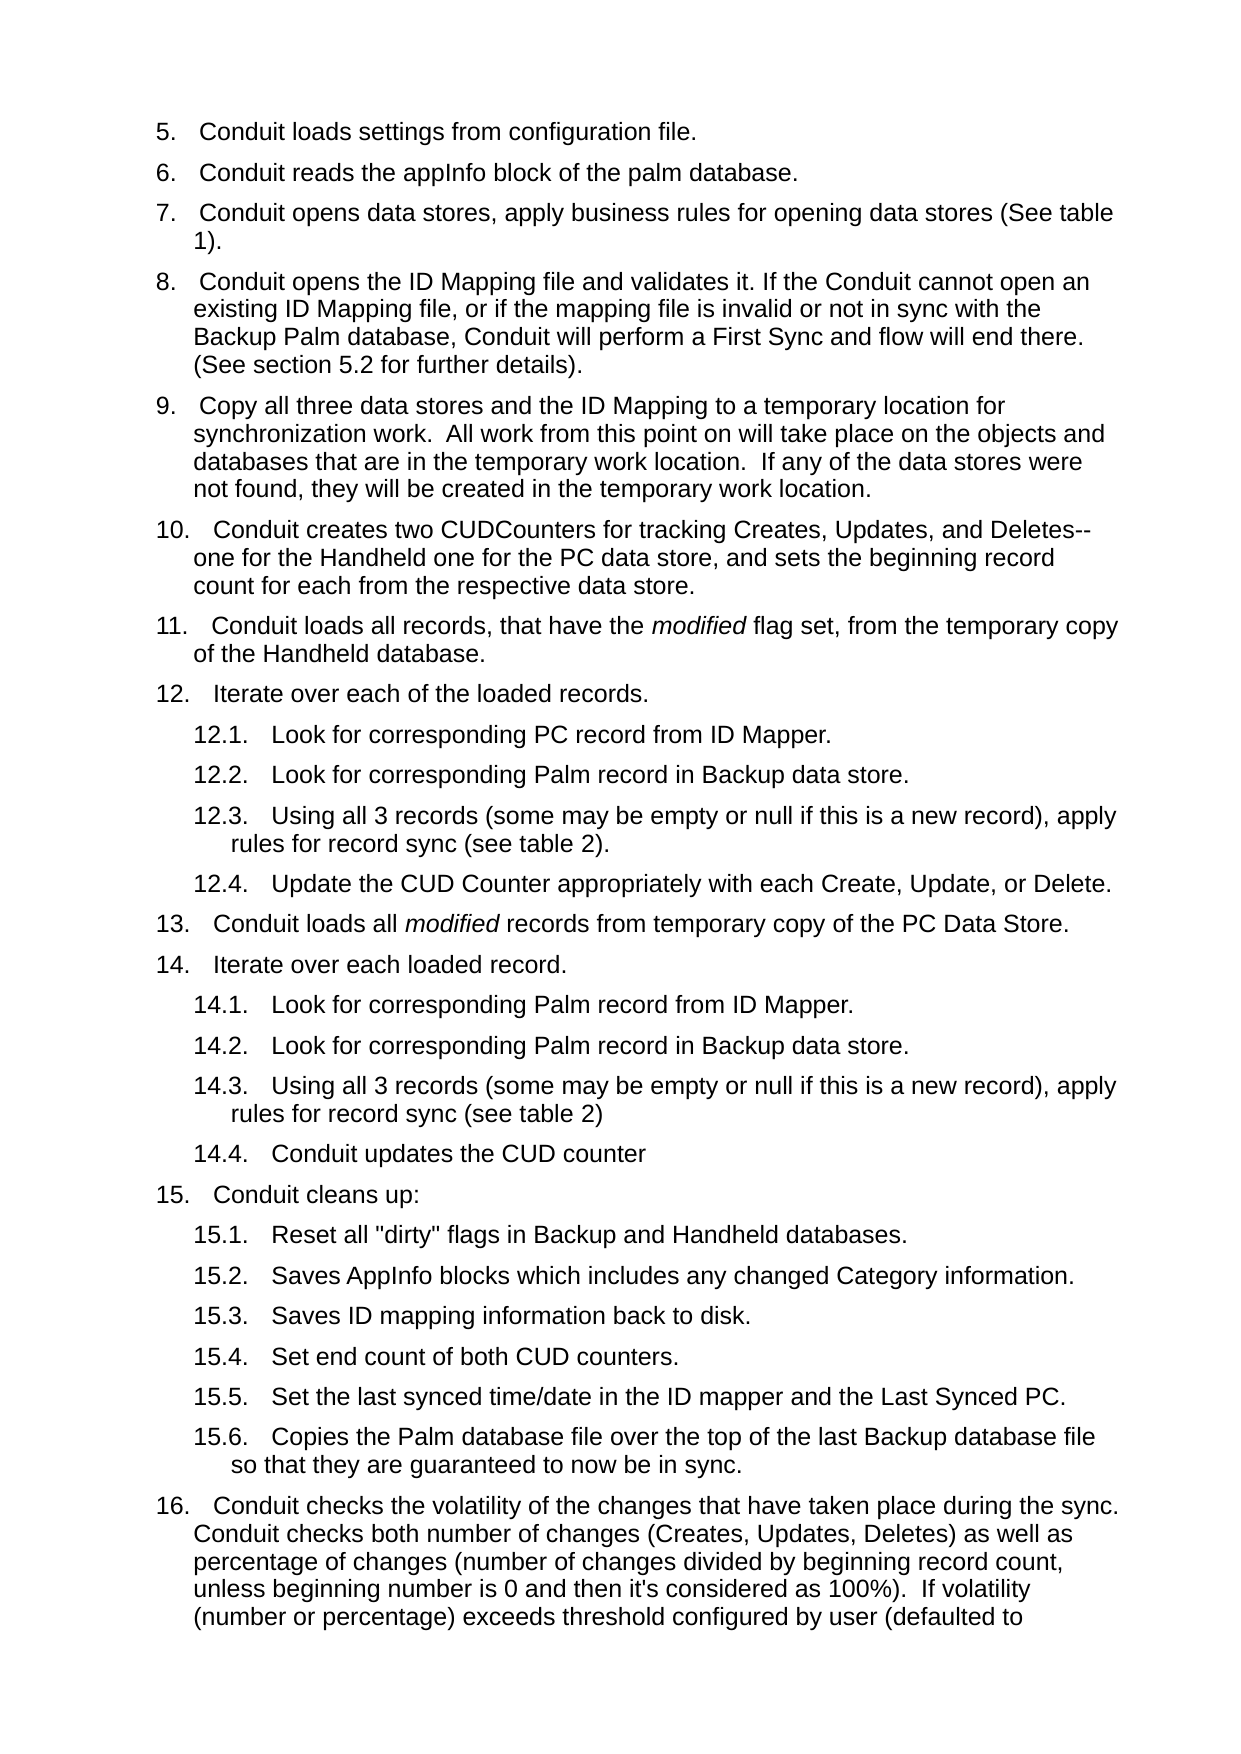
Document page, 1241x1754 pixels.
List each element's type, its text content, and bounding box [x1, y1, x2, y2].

list Using all 3 records (some may be empty or null if this is a new record), apply rules for record sync (see table 2). [193, 801, 1122, 857]
list Conduit loads settings from configuration file. [156, 118, 1122, 146]
list Conduit opens data stores, apply business rules for opening data stores (See table 1). [156, 199, 1122, 255]
list Conduit reads the appInfo block of the palm database. [156, 158, 1122, 186]
list Look for corresponding Palm record from ID Mapper. [193, 991, 1122, 1019]
list Conduit loads all modified records from temporary copy of the PC Data Store. [156, 910, 1122, 938]
list Reset all "dirty" flags in Backup and Handheld databases. [193, 1221, 1122, 1249]
list Look for corresponding Palm record in Backup data store. [193, 761, 1122, 789]
list Look for corresponding Palm record in Backup data store. [193, 1031, 1122, 1059]
list Conduit opens the ID Mapping file and validates it. If the Conduit cannot open an existing ID Mapping file, or if the mapping file is invalid or not in sync with the Backup Palm database, Conduit will perform a First Sync and flow will end there. (See section 5.2 for further details). [156, 267, 1122, 379]
list Saves AppInfo blocks which includes any changed Category information. [193, 1261, 1122, 1289]
list Using all 3 records (some may be empty or null if this is a new record), apply rules for record sync (see table 2) [193, 1072, 1122, 1128]
list Conduit updates the CUD counter [193, 1140, 1122, 1168]
list Set the last synced time/date in the ID mapper and the Last Synced PC. [193, 1383, 1122, 1411]
list Look for corresponding PC record from ID Mapper. [193, 721, 1122, 748]
list Copies the Palm database file over the top of the last Backup database file so that they are guaranteed to now be in sync. [193, 1423, 1122, 1479]
list Conduit cleans up: [156, 1181, 1122, 1208]
list Copy all three data stores and the ID Mapping to a temporary location for synchronization work. All work from this point on will take place on the objects and databases that are in the temporary work location. If any of the data stores were not found, they will be created in the temporary work location. [156, 391, 1122, 503]
list Set end count of both CUD counters. [193, 1342, 1122, 1370]
list Iterate over each of the loaded records. [156, 680, 1122, 708]
list Iterate over each loaded record. [156, 951, 1122, 978]
list Update the CUD Counter appropriately with each Create, Update, or Delete. [193, 870, 1122, 898]
list Conduit loads all records, that have the modified flag set, from the temporary copy of the Handheld database. [156, 612, 1122, 668]
list Conduit checks the volatility of the changes that have taken place during the sync. Conduit checks both number of changes (Creates, Updates, Deletes) as well as percentage of changes (number of changes divided by beginning record count, unless beginning number is 0 and then it's considered as 100%). If volatility (number or percentage) exceeds threshold configured by user (defaulted to [156, 1491, 1122, 1631]
list Conduit creates two CUDCounters for tracking Creates, Updates, and Deletes--one for the Handheld one for the PC data store, and sets the beginning record count for each from the respective data store. [156, 516, 1122, 599]
list Saves ID mapping information back to disk. [193, 1302, 1122, 1330]
